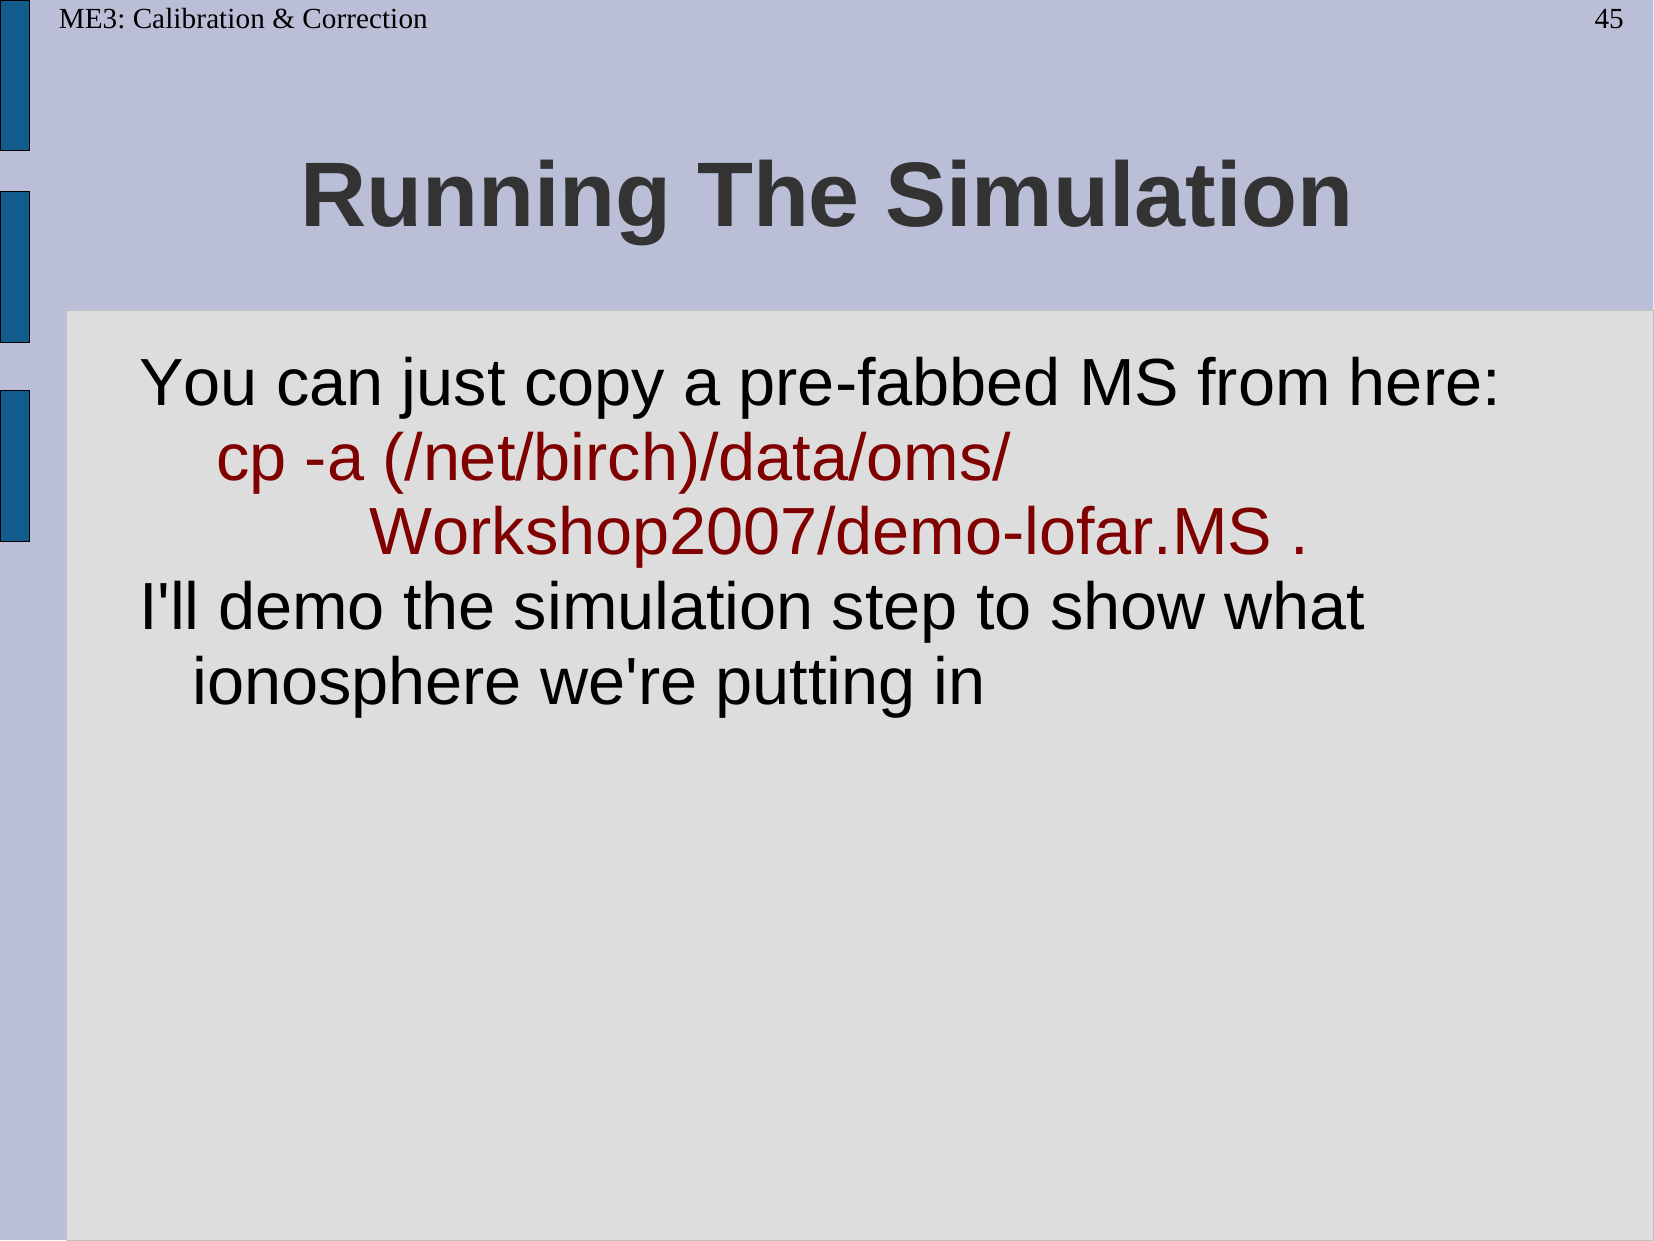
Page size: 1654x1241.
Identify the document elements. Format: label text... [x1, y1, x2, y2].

list You can just copy a pre-fabbed MS from here: cp -a (/net/birch)/data/oms/ Workshop2007/demo-lofar.MS . I'll demo the simulation step to show what ionosphere we're putting in [121, 344, 1534, 1112]
title Running The Simulation [121, 98, 1534, 291]
